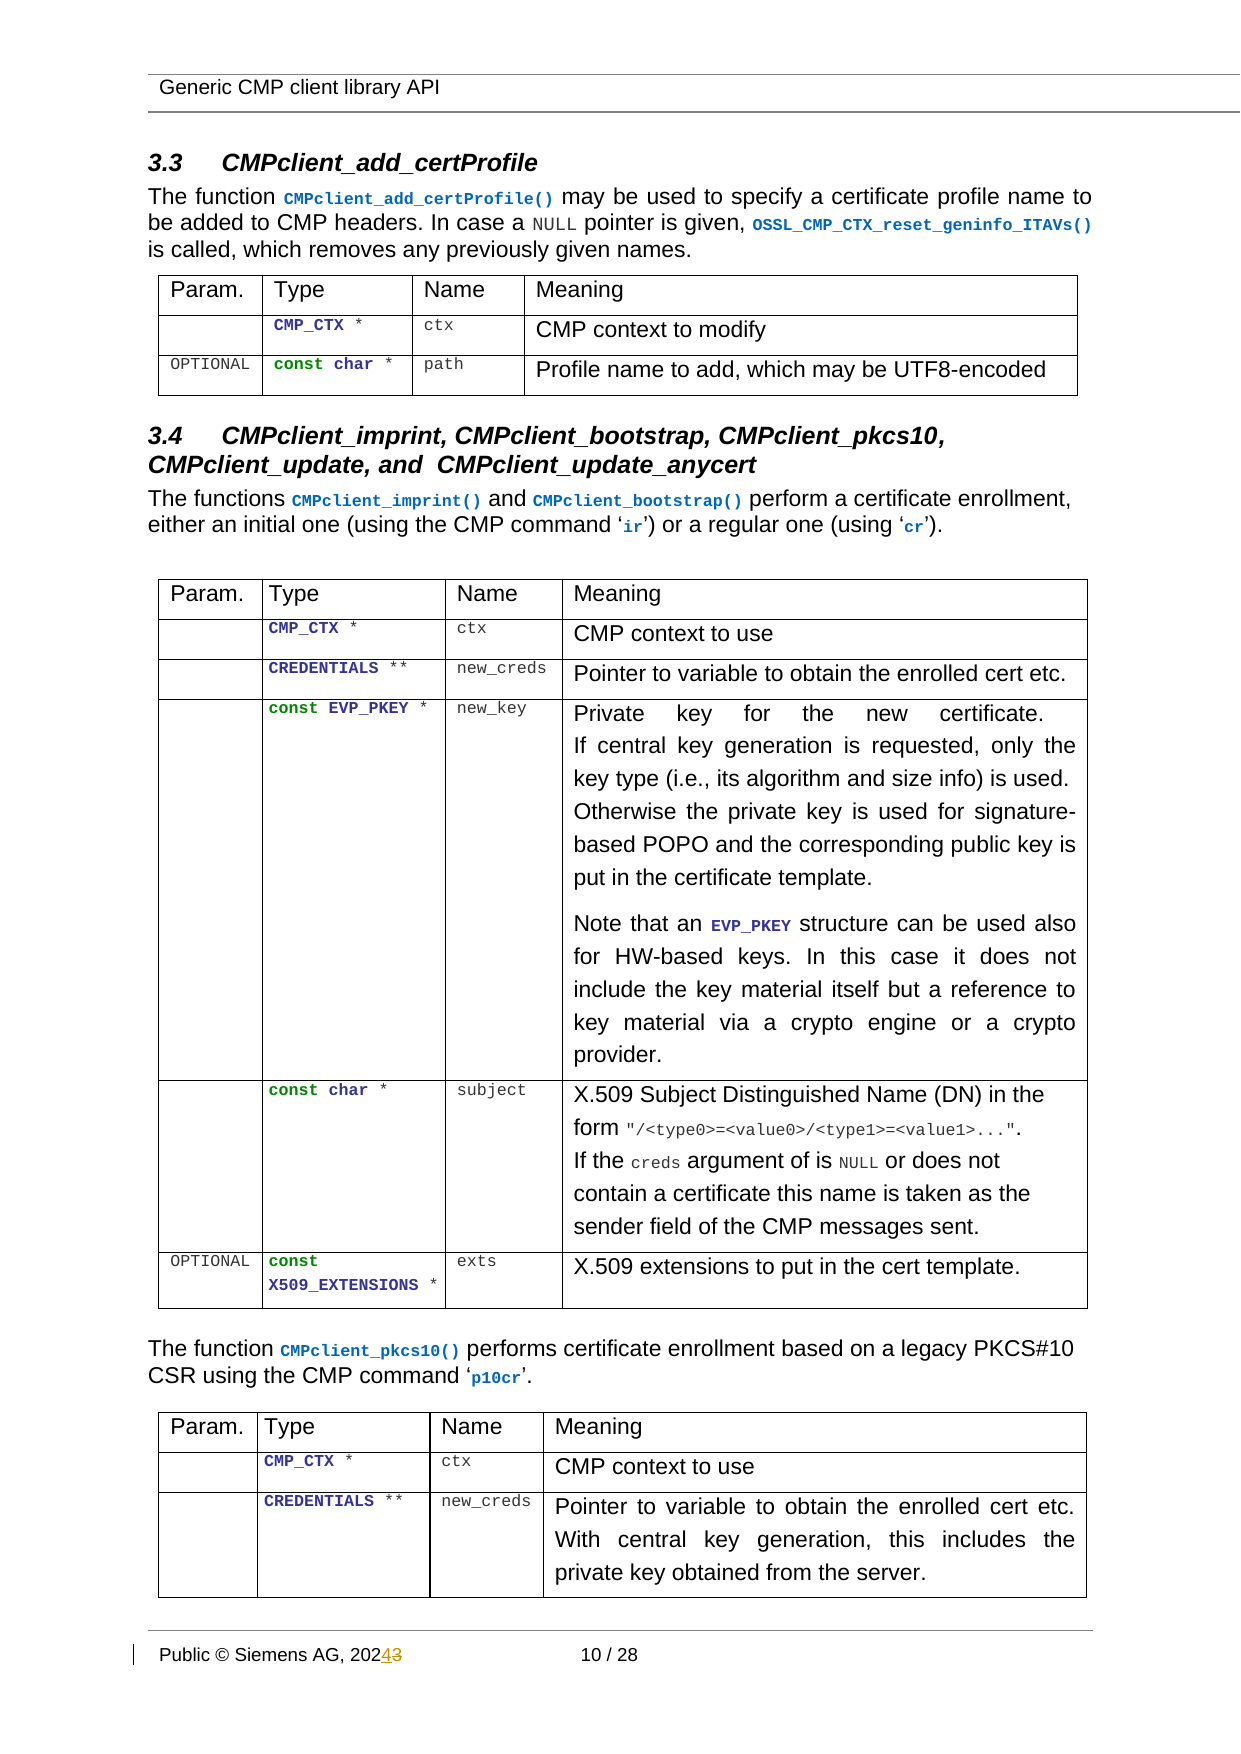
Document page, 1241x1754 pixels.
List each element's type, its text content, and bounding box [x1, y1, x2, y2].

table_cell CREDENTIALS ** [258, 1493, 429, 1597]
table_cell new_key [446, 700, 562, 1080]
table_cell CMP_CTX * [258, 1453, 429, 1492]
table_cell CMP context to use [563, 620, 1087, 659]
table_cell CMP_CTX * [263, 620, 445, 659]
table_header Meaning [563, 580, 1087, 619]
table_cell OPTIONAL [159, 1253, 262, 1308]
table_cell OPTIONAL [159, 356, 262, 395]
subtitle CMPclient_add_certProfile [148, 148, 1092, 176]
table_cell [159, 1081, 262, 1252]
table_cell Pointer to variable to obtain the enrolled cert etc. [563, 660, 1087, 698]
table_header Meaning [544, 1413, 1086, 1452]
table_cell [159, 660, 262, 698]
table_header Name [431, 1413, 543, 1452]
table_header Param. [159, 276, 262, 315]
table_cell exts [446, 1253, 562, 1308]
table_cell CMP context to modify [525, 316, 1077, 355]
table_cell const X509_EXTENSIONS * [263, 1253, 445, 1308]
table_header Type [263, 276, 412, 315]
table_header Param. [159, 580, 262, 619]
table_header Name [413, 276, 524, 315]
table_cell path [413, 356, 524, 395]
text The function CMPclient_add_certProfile() may be used to specify a certificate profile name to be added to CMP headers. In case a NULL pointer is given, OSSL_CMP_CTX_reset_geninfo_ITAVs() is called, which removes any previously given names. [148, 183, 1092, 263]
table_cell new_creds [446, 660, 562, 698]
table_cell [159, 700, 262, 1080]
table_cell ctx [413, 316, 524, 355]
text The function CMPclient_pkcs10() performs certificate enrollment based on a legacy PKCS#10 CSR using the CMP command ‘p10cr’. [148, 1335, 1092, 1388]
text The functions CMPclient_imprint() and CMPclient_bootstrap() perform a certificate enrollment, either an initial one (using the CMP command ‘ir’) or a regular one (using ‘cr’). [148, 484, 1092, 537]
table_header Type [258, 1413, 429, 1452]
table_cell new_creds [431, 1493, 543, 1597]
subtitle CMPclient_imprint, CMPclient_bootstrap, CMPclient_pkcs10, CMPclient_update, and CMPclient_update_anycert [148, 421, 1092, 478]
table_cell CREDENTIALS ** [263, 660, 445, 698]
table_cell CMP_CTX * [263, 316, 412, 355]
table_cell X.509 Subject Distinguished Name (DN) in the form "/<type0>=<value0>/<type1>=<value1>...". If the creds argument of is NULL or does not contain a certificate this name is taken as the sender field of the CMP messages sent. [563, 1081, 1087, 1252]
table_cell const EVP_PKEY * [263, 700, 445, 1080]
table_cell Private key for the new certificate. If central key generation is requested, only the key type (i.e., its algorithm and size info) is used. Otherwise the private key is used for signature-based POPO and the corresponding public key is put in the certificate template. Note that an EVP_PKEY structure can be used also for HW-based keys. In this case it does not include the key material itself but a reference to key material via a crypto engine or a crypto provider. [563, 700, 1087, 1080]
table_cell ctx [431, 1453, 543, 1492]
table_cell subject [446, 1081, 562, 1252]
table_cell const char * [263, 1081, 445, 1252]
table_header Type [263, 580, 445, 619]
table_cell const char * [263, 356, 412, 395]
table_cell Profile name to add, which may be UTF8-encoded [525, 356, 1077, 395]
table_cell ctx [446, 620, 562, 659]
table_header Name [446, 580, 562, 619]
table_cell CMP context to use [544, 1453, 1086, 1492]
table_cell Pointer to variable to obtain the enrolled cert etc. With central key generation, this includes the private key obtained from the server. [544, 1493, 1086, 1597]
table_header Meaning [525, 276, 1077, 315]
table_cell [159, 1493, 257, 1597]
table_cell [159, 316, 262, 355]
table_cell [159, 620, 262, 659]
table_cell X.509 extensions to put in the cert template. [563, 1253, 1087, 1308]
table_header Param. [159, 1413, 257, 1452]
table_cell [159, 1453, 257, 1492]
